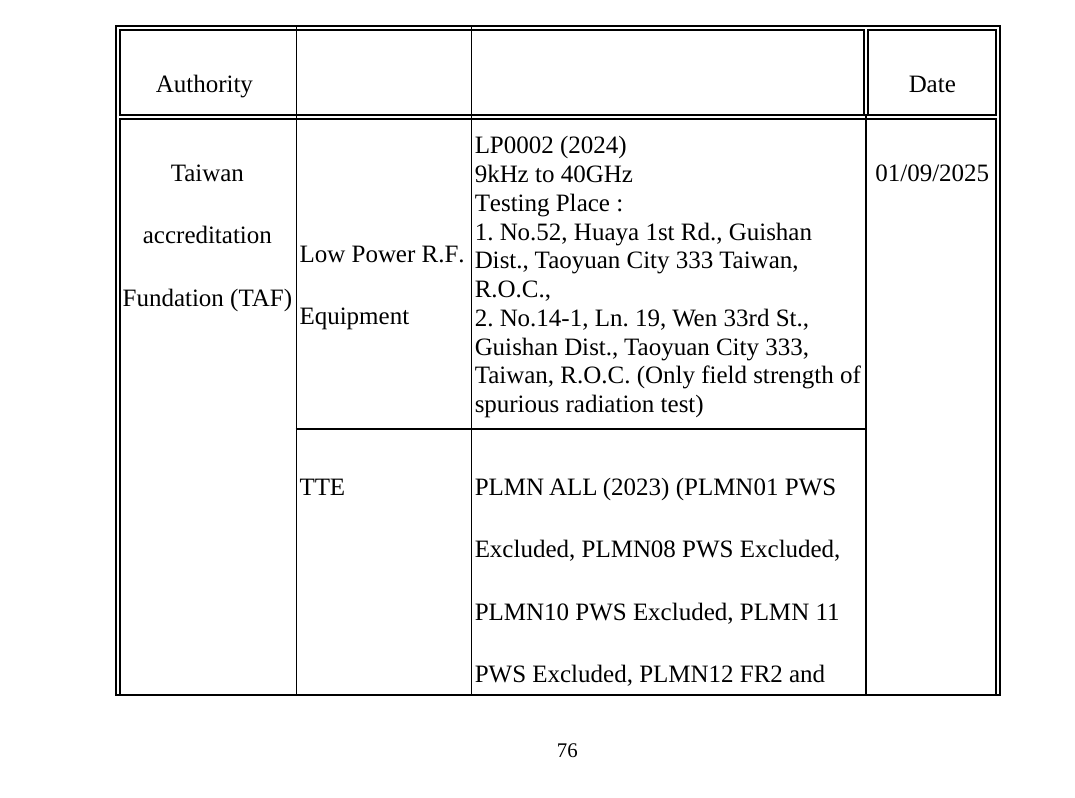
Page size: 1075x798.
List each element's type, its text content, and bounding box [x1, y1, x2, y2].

table_cell Taiwan accreditation Fundation (TAF) [121, 120, 296, 694]
table_cell Low Power R.F. Equipment [297, 120, 471, 428]
table_cell PLMN ALL (2023) (PLMN01 PWS Excluded, PLMN08 PWS Excluded, PLMN10 PWS Excluded, PLMN 11 PWS Excluded, PLMN12 FR2 and [472, 430, 865, 694]
table_cell LP0002 (2024) 9kHz to 40GHz Testing Place : 1. No.52, Huaya 1st Rd., Guishan Dist., Taoyuan City 333 Taiwan, R.O.C., 2. No.14-1, Ln. 19, Wen 33rd St., Guishan Dist., Taoyuan City 333, Taiwan, R.O.C. (Only field strength of spurious radiation test) [472, 120, 865, 428]
table_header [297, 31, 471, 114]
table_header [472, 31, 863, 114]
table_header Authority [121, 31, 296, 114]
table_cell 01/09/2025 [867, 120, 995, 694]
table_header Date [869, 31, 995, 114]
table_cell TTE [297, 430, 471, 694]
